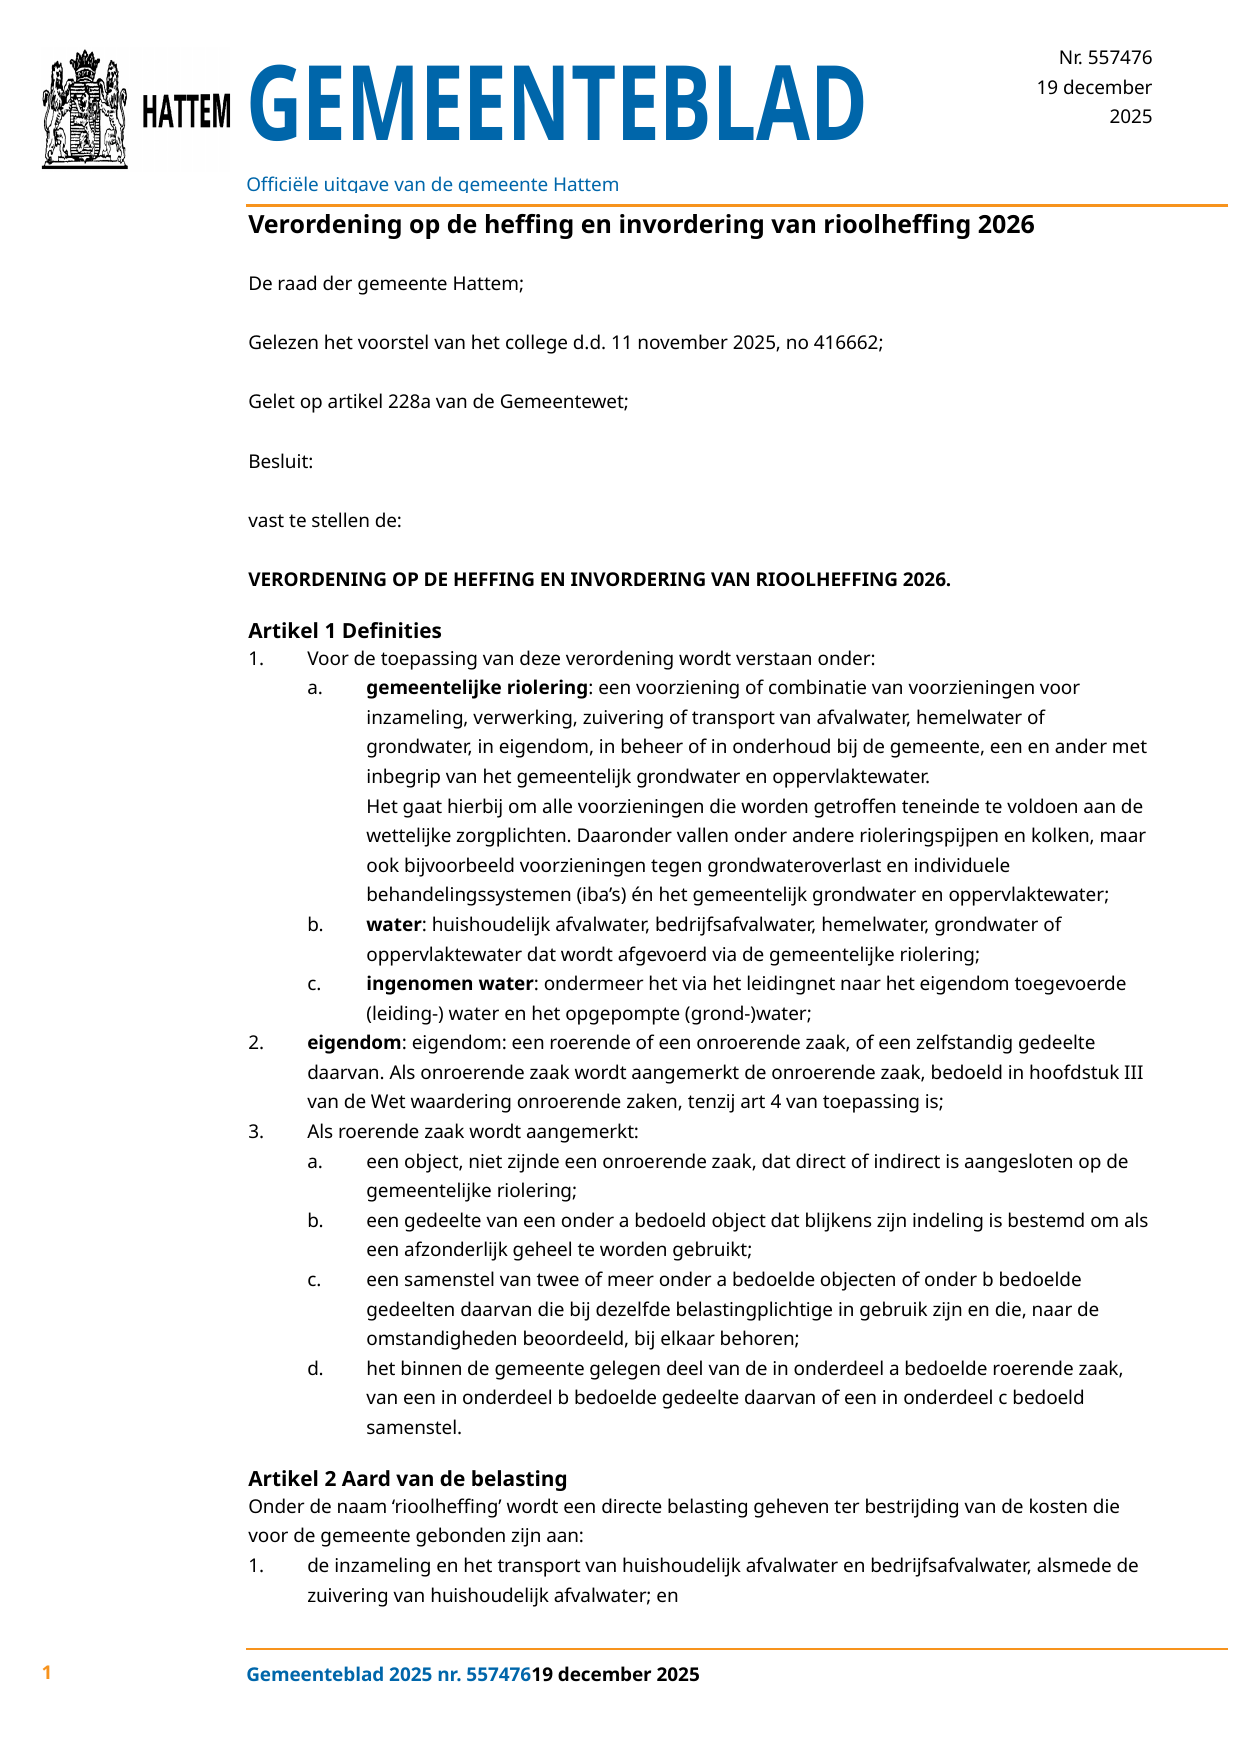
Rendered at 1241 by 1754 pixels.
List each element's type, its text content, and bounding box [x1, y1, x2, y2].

text Artikel 1 Definities [248, 617, 1152, 645]
list ingenomen water: ondermeer het via het leidingnet naar het eigendom toegevoerde (leiding-) water en het opgepompte (grond-)water; [307, 970, 1152, 1026]
list Als roerende zaak wordt aangemerkt: [248, 1118, 1152, 1144]
list Het gaat hierbij om alle voorzieningen die worden getroffen teneinde te voldoen aan de wettelijke zorgplichten. Daaronder vallen onder andere rioleringspijpen en kolken, maar ook bijvoorbeeld voorzieningen tegen grondwateroverlast en individuele behandelingssystemen (iba’s) én het gemeentelijk grondwater en oppervlaktewater; [307, 793, 1152, 907]
text Gelezen het voorstel van het college d.d. 11 november 2025, no 416662; [248, 329, 1152, 355]
text VERORDENING OP DE HEFFING EN INVORDERING VAN RIOOLHEFFING 2026. [248, 566, 1152, 592]
text vast te stellen de: [248, 507, 1152, 533]
text Artikel 2 Aard van de belasting [248, 1464, 1152, 1493]
list een samenstel van twee of meer onder a bedoelde objecten of onder b bedoelde gedeelten daarvan die bij dezelfde belastingplichtige in gebruik zijn en die, naar de omstandigheden beoordeeld, bij elkaar behoren; [307, 1266, 1152, 1351]
list water: huishoudelijk afvalwater, bedrijfsafvalwater, hemelwater, grondwater of oppervlaktewater dat wordt afgevoerd via de gemeentelijke riolering; [307, 911, 1152, 967]
list de inzameling en het transport van huishoudelijk afvalwater en bedrijfsafvalwater, alsmede de zuivering van huishoudelijk afvalwater; en [248, 1552, 1152, 1607]
text Besluit: [248, 448, 1152, 473]
text Onder de naam ‘rioolheffing’ wordt een directe belasting geheven ter bestrijding van de kosten die voor de gemeente gebonden zijn aan: [248, 1493, 1152, 1548]
list een object, niet zijnde een onroerende zaak, dat direct of indirect is aangesloten op de gemeentelijke riolering; [307, 1148, 1152, 1203]
text Verordening op de heffing en invordering van rioolheffing 2026 [248, 207, 1152, 241]
list eigendom: eigendom: een roerende of een onroerende zaak, of een zelfstandig gedeelte daarvan. Als onroerende zaak wordt aangemerkt de onroerende zaak, bedoeld in hoofdstuk III van de Wet waardering onroerende zaken, tenzij art 4 van toepassing is; [248, 1029, 1152, 1114]
picture [41, 47, 231, 172]
text Gelet op artikel 228a van de Gemeentewet; [248, 389, 1152, 414]
list het binnen de gemeente gelegen deel van de in onderdeel a bedoelde roerende zaak, van een in onderdeel b bedoelde gedeelte daarvan of een in onderdeel c bedoeld samenstel. [307, 1355, 1152, 1440]
text De raad der gemeente Hattem; [248, 270, 1152, 296]
list een gedeelte van een onder a bedoeld object dat blijkens zijn indeling is bestemd om als een afzonderlijk geheel te worden gebruikt; [307, 1207, 1152, 1262]
list gemeentelijke riolering: een voorziening of combinatie van voorzieningen voor inzameling, verwerking, zuivering of transport van afvalwater, hemelwater of grondwater, in eigendom, in beheer of in onderhoud bij de gemeente, een en ander met inbegrip van het gemeentelijk grondwater en oppervlaktewater. [307, 674, 1152, 789]
list Voor de toepassing van deze verordening wordt verstaan onder: [248, 645, 1152, 671]
